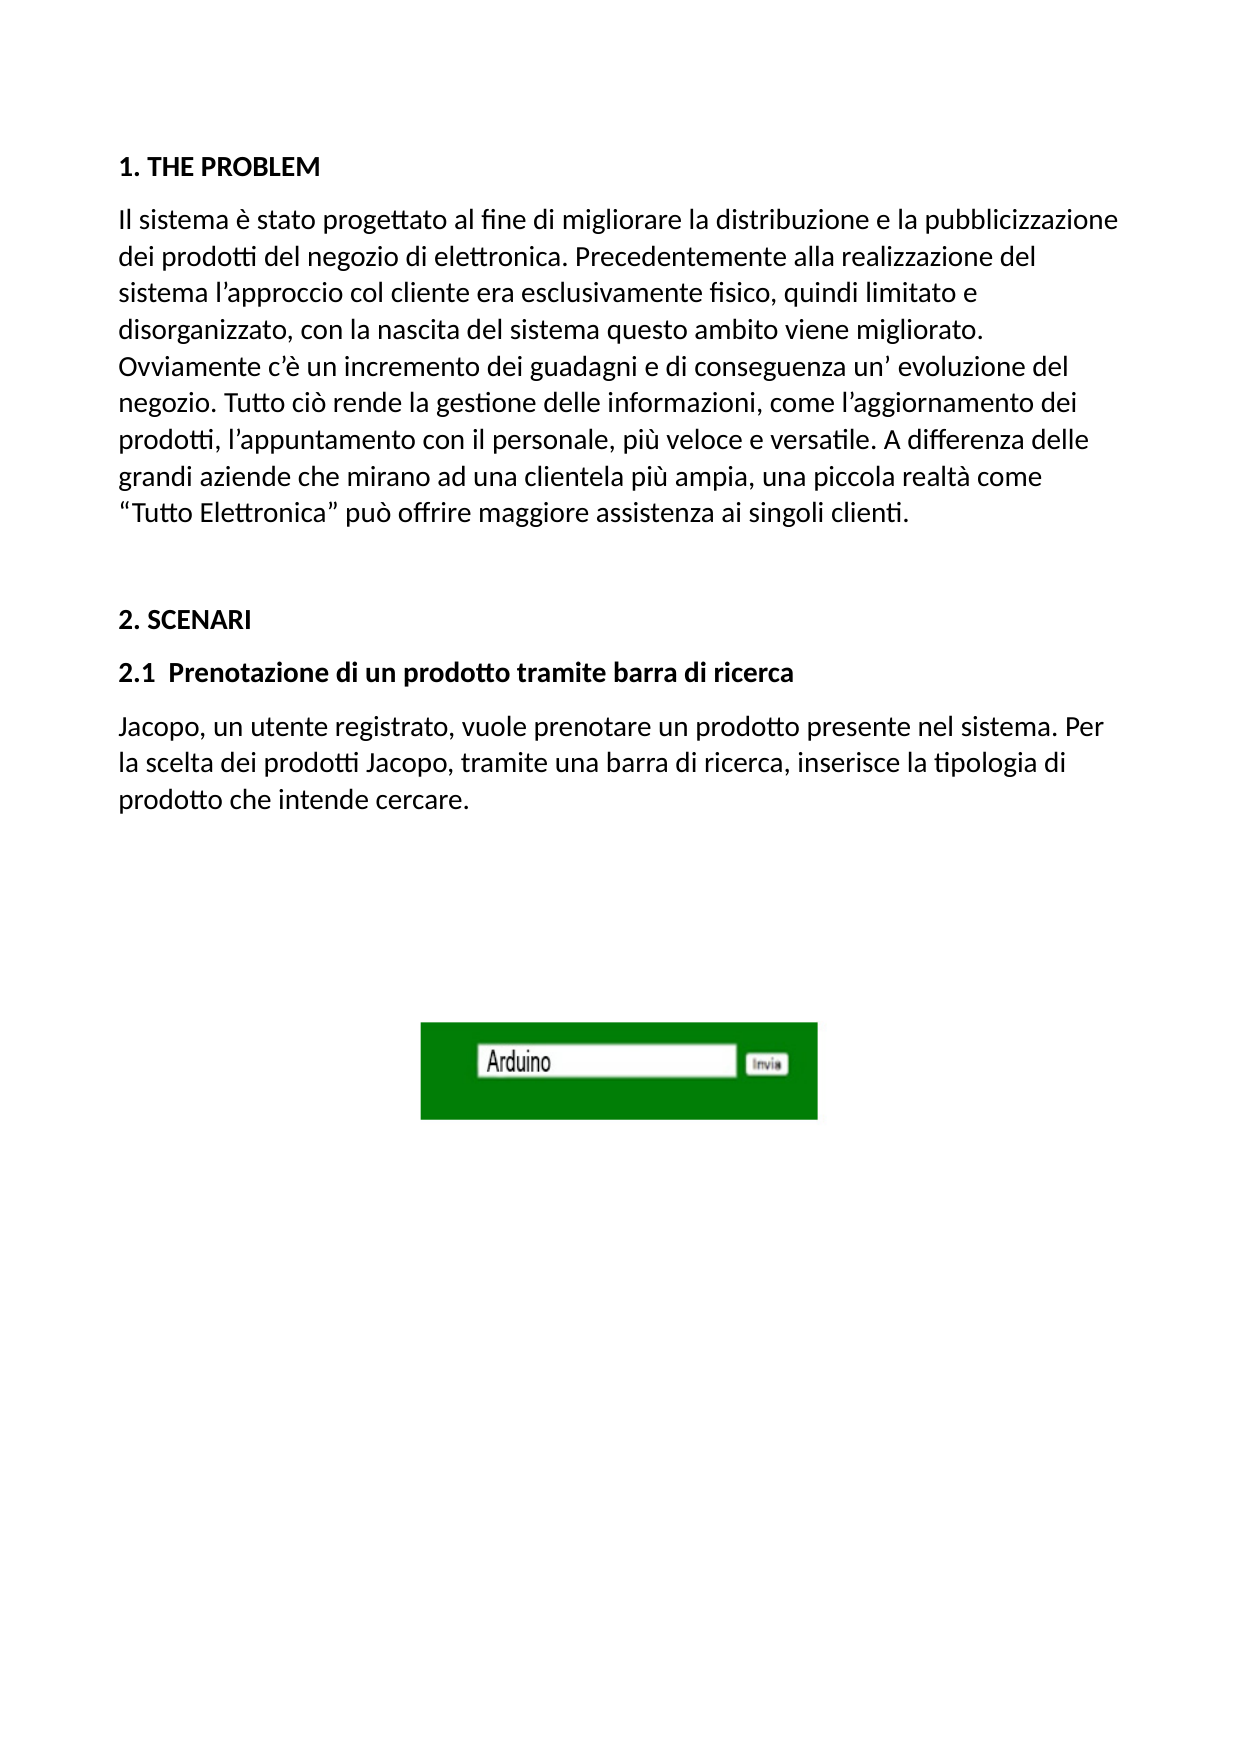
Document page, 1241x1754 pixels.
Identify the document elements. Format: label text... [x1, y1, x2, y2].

text Jacopo, un utente registrato, vuole prenotare un prodotto presente nel sistema. Per la scelta dei prodotti Jacopo, tramite una barra di ricerca, inserisce la tipologia di prodotto che intende cercare. [118, 708, 1122, 817]
text 2. SCENARI [118, 601, 1122, 637]
text Il sistema è stato progettato al fine di migliorare la distribuzione e la pubblicizzazione dei prodotti del negozio di elettronica. Precedentemente alla realizzazione del sistema l’approccio col cliente era esclusivamente fisico, quindi limitato e disorganizzato, con la nascita del sistema questo ambito viene migliorato. Ovviamente c’è un incremento dei guadagni e di conseguenza un’ evoluzione del negozio. Tutto ciò rende la gestione delle informazioni, come l’aggiornamento dei prodotti, l’appuntamento con il personale, più veloce e versatile. A differenza delle grandi aziende che mirano ad una clientela più ampia, una piccola realtà come “Tutto Elettronica” può offrire maggiore assistenza ai singoli clienti. [118, 201, 1122, 530]
text 1. THE PROBLEM [118, 148, 1122, 183]
text 2.1 Prenotazione di un prodotto tramite barra di ricerca [118, 654, 1122, 690]
